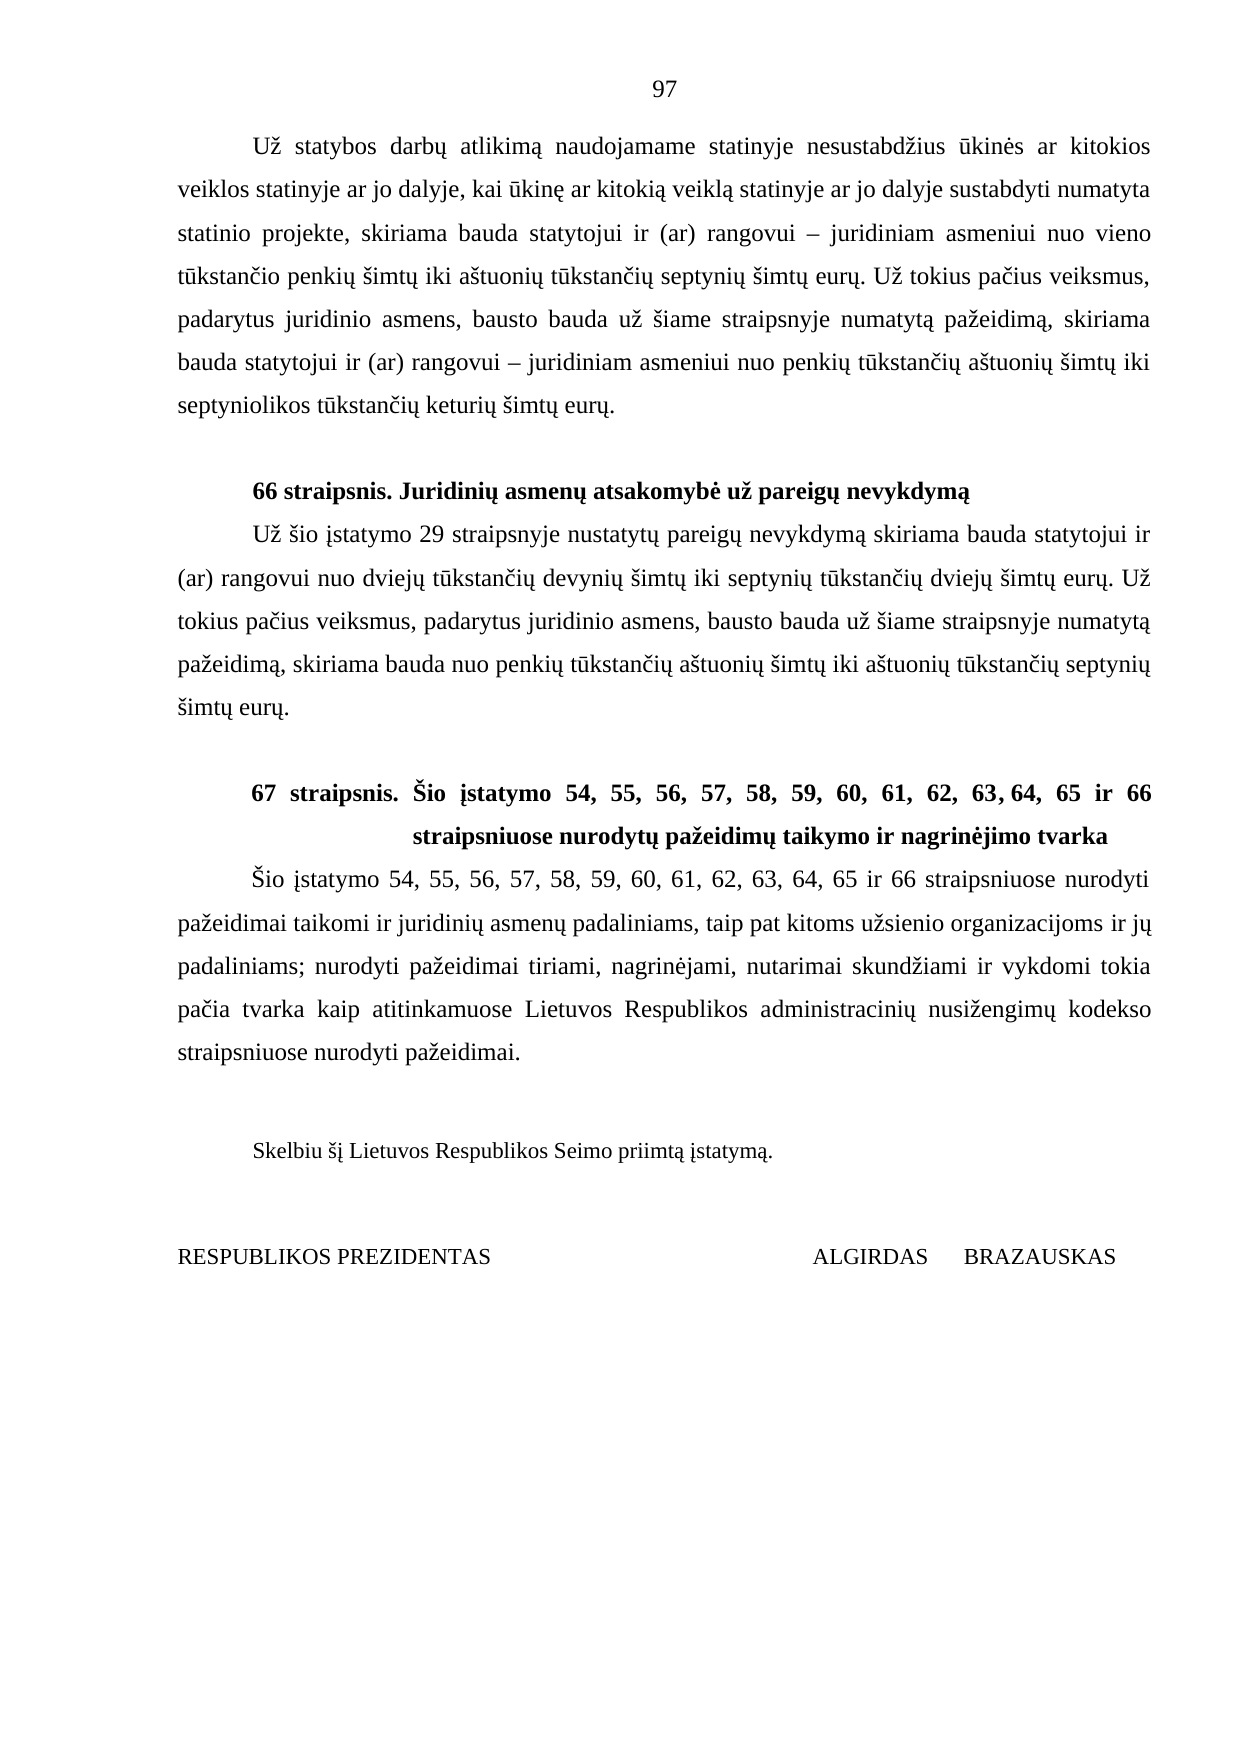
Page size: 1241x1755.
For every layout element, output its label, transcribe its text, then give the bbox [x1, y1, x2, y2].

text 67 straipsnis. Šio įstatymo 54, 55, 56, 57, 58, 59, 60, 61, 62, 63, 64, 65 ir 66 straipsniuose nurodytų pažeidimų taikymo ir nagrinėjimo tvarka [251, 778, 1152, 850]
text Šio įstatymo 54, 55, 56, 57, 58, 59, 60, 61, 62, 63, 64, 65 ir 66 straipsniuose nurodyti pažeidimai taikomi ir juridinių asmenų padaliniams, taip pat kitoms užsienio organizacijoms ir jų padaliniams; nurodyti pažeidimai tiriami, nagrinėjami, nutarimai skundžiami ir vykdomi tokia pačia tvarka kaip atitinkamuose Lietuvos Respublikos administracinių nusižengimų kodekso straipsniuose nurodyti pažeidimai. [177, 864, 1152, 1066]
text Už šio įstatymo 29 straipsnyje nustatytų pareigų nevykdymą skiriama bauda statytojui ir (ar) rangovui nuo dviejų tūkstančių devynių šimtų iki septynių tūkstančių dviejų šimtų eurų. Už tokius pačius veiksmus, padarytus juridinio asmens, bausto bauda už šiame straipsnyje numatytą pažeidimą, skiriama bauda nuo penkių tūkstančių aštuonių šimtų iki aštuonių tūkstančių septynių šimtų eurų. [177, 519, 1152, 721]
text Už statybos darbų atlikimą naudojamame statinyje nesustabdžius ūkinės ar kitokios veiklos statinyje ar jo dalyje, kai ūkinę ar kitokią veiklą statinyje ar jo dalyje sustabdyti numatyta statinio projekte, skiriama bauda statytojui ir (ar) rangovui – juridiniam asmeniui nuo vieno tūkstančio penkių šimtų iki aštuonių tūkstančių septynių šimtų eurų. Už tokius pačius veiksmus, padarytus juridinio asmens, bausto bauda už šiame straipsnyje numatytą pažeidimą, skiriama bauda statytojui ir (ar) rangovui – juridiniam asmeniui nuo penkių tūkstančių aštuonių šimtų iki septyniolikos tūkstančių keturių šimtų eurų. [177, 131, 1152, 419]
text RESPUBLIKOS PREZIDENTAS ALGIRDAS BRAZAUSKAS [177, 1243, 1152, 1298]
text 66 straipsnis. Juridinių asmenų atsakomybė už pareigų nevykdymą [177, 476, 1152, 505]
text Skelbiu šį Lietuvos Respublikos Seimo priimtą įstatymą. [177, 1138, 1152, 1164]
